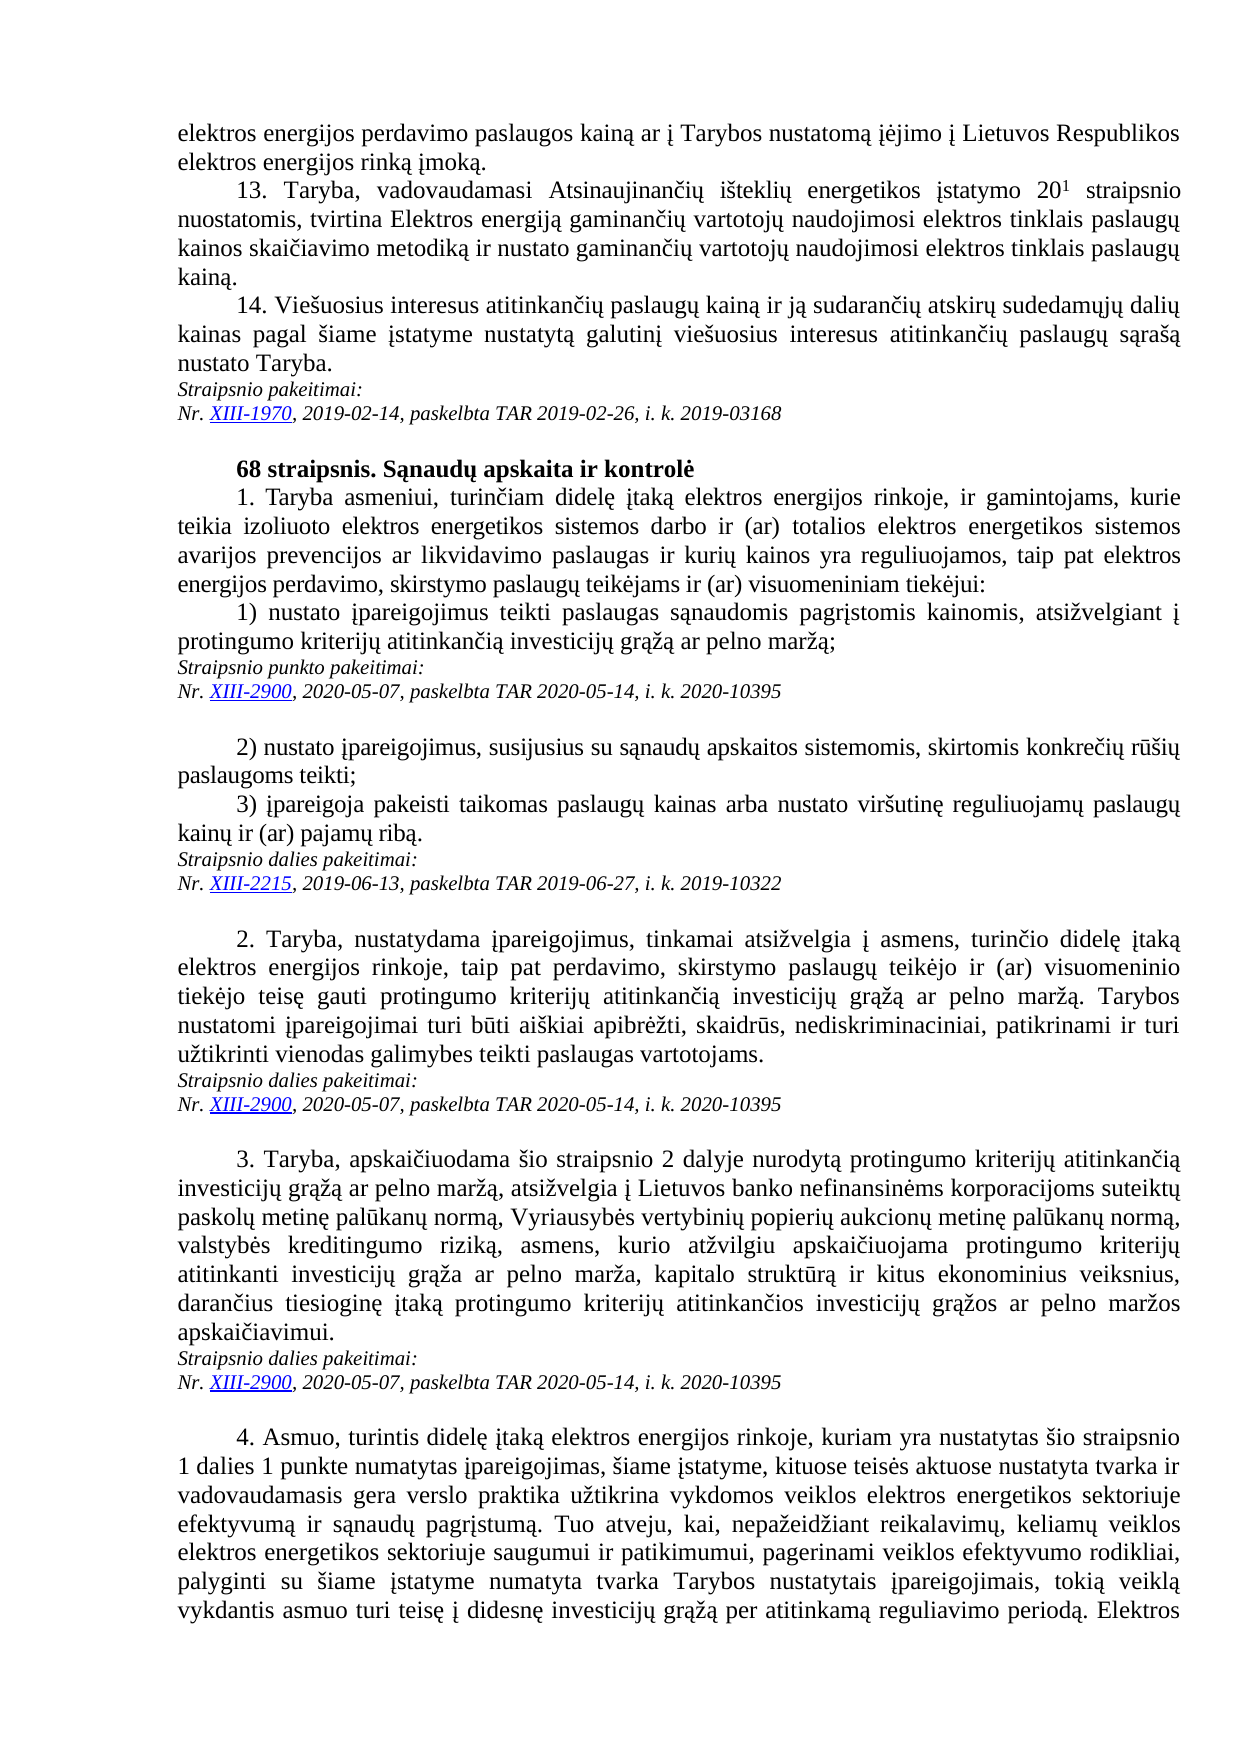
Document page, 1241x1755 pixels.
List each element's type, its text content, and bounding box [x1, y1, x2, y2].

text Nr. XIII-2900, 2020-05-07, paskelbta TAR 2020-05-14, i. k. 2020-10395 [177, 1370, 1181, 1394]
text elektros energijos perdavimo paslaugos kainą ar į Tarybos nustatomą įėjimo į Lietuvos Respublikos elektros energijos rinką įmoką. [177, 118, 1181, 176]
text Straipsnio dalies pakeitimai: [177, 847, 1181, 871]
text Nr. XIII-2215, 2019-06-13, paskelbta TAR 2019-06-27, i. k. 2019-10322 [177, 871, 1181, 895]
text 2. Taryba, nustatydama įpareigojimus, tinkamai atsižvelgia į asmens, turinčio didelę įtaką elektros energijos rinkoje, taip pat perdavimo, skirstymo paslaugų teikėjo ir (ar) visuomeninio tiekėjo teisę gauti protingumo kriterijų atitinkančią investicijų grąžą ar pelno maržą. Tarybos nustatomi įpareigojimai turi būti aiškiai apibrėžti, skaidrūs, nediskriminaciniai, patikrinami ir turi užtikrinti vienodas galimybes teikti paslaugas vartotojams. [177, 924, 1181, 1067]
text 14. Viešuosius interesus atitinkančių paslaugų kainą ir ją sudarančių atskirų sudedamųjų dalių kainas pagal šiame įstatyme nustatytą galutinį viešuosius interesus atitinkančių paslaugų sąrašą nustato Taryba. [177, 291, 1181, 377]
text Nr. XIII-2900, 2020-05-07, paskelbta TAR 2020-05-14, i. k. 2020-10395 [177, 1092, 1181, 1116]
text 4. Asmuo, turintis didelę įtaką elektros energijos rinkoje, kuriam yra nustatytas šio straipsnio 1 dalies 1 punkte numatytas įpareigojimas, šiame įstatyme, kituose teisės aktuose nustatyta tvarka ir vadovaudamasis gera verslo praktika užtikrina vykdomos veiklos elektros energetikos sektoriuje efektyvumą ir sąnaudų pagrįstumą. Tuo atveju, kai, nepažeidžiant reikalavimų, keliamų veiklos elektros energetikos sektoriuje saugumui ir patikimumui, pagerinami veiklos efektyvumo rodikliai, palyginti su šiame įstatyme numatyta tvarka Tarybos nustatytais įpareigojimais, tokią veiklą vykdantis asmuo turi teisę į didesnę investicijų grąžą per atitinkamą reguliavimo periodą. Elektros [177, 1422, 1181, 1624]
text Straipsnio dalies pakeitimai: [177, 1346, 1181, 1370]
text Straipsnio punkto pakeitimai: [177, 655, 1181, 679]
text 1) nustato įpareigojimus teikti paslaugas sąnaudomis pagrįstomis kainomis, atsižvelgiant į protingumo kriterijų atitinkančią investicijų grąžą ar pelno maržą; [177, 597, 1181, 655]
text 13. Taryba, vadovaudamasi Atsinaujinančių išteklių energetikos įstatymo 201 straipsnio nuostatomis, tvirtina Elektros energiją gaminančių vartotojų naudojimosi elektros tinklais paslaugų kainos skaičiavimo metodiką ir nustato gaminančių vartotojų naudojimosi elektros tinklais paslaugų kainą. [177, 176, 1181, 291]
text 2) nustato įpareigojimus, susijusius su sąnaudų apskaitos sistemomis, skirtomis konkrečių rūšių paslaugoms teikti; [177, 732, 1181, 789]
text Straipsnio pakeitimai: [177, 377, 1181, 401]
text 3. Taryba, apskaičiuodama šio straipsnio 2 dalyje nurodytą protingumo kriterijų atitinkančią investicijų grąžą ar pelno maržą, atsižvelgia į Lietuvos banko nefinansinėms korporacijoms suteiktų paskolų metinę palūkanų normą, Vyriausybės vertybinių popierių aukcionų metinę palūkanų normą, valstybės kreditingumo riziką, asmens, kurio atžvilgiu apskaičiuojama protingumo kriterijų atitinkanti investicijų grąža ar pelno marža, kapitalo struktūrą ir kitus ekonominius veiksnius, darančius tiesioginę įtaką protingumo kriterijų atitinkančios investicijų grąžos ar pelno maržos apskaičiavimui. [177, 1144, 1181, 1346]
text Straipsnio dalies pakeitimai: [177, 1067, 1181, 1092]
text Nr. XIII-1970, 2019-02-14, paskelbta TAR 2019-02-26, i. k. 2019-03168 [177, 401, 1181, 425]
text Nr. XIII-2900, 2020-05-07, paskelbta TAR 2020-05-14, i. k. 2020-10395 [177, 679, 1181, 703]
text 1. Taryba asmeniui, turinčiam didelę įtaką elektros energijos rinkoje, ir gamintojams, kurie teikia izoliuoto elektros energetikos sistemos darbo ir (ar) totalios elektros energetikos sistemos avarijos prevencijos ar likvidavimo paslaugas ir kurių kainos yra reguliuojamos, taip pat elektros energijos perdavimo, skirstymo paslaugų teikėjams ir (ar) visuomeniniam tiekėjui: [177, 482, 1181, 597]
text 3) įpareigoja pakeisti taikomas paslaugų kainas arba nustato viršutinę reguliuojamų paslaugų kainų ir (ar) pajamų ribą. [177, 789, 1181, 847]
text 68 straipsnis. Sąnaudų apskaita ir kontrolė [177, 454, 1181, 482]
